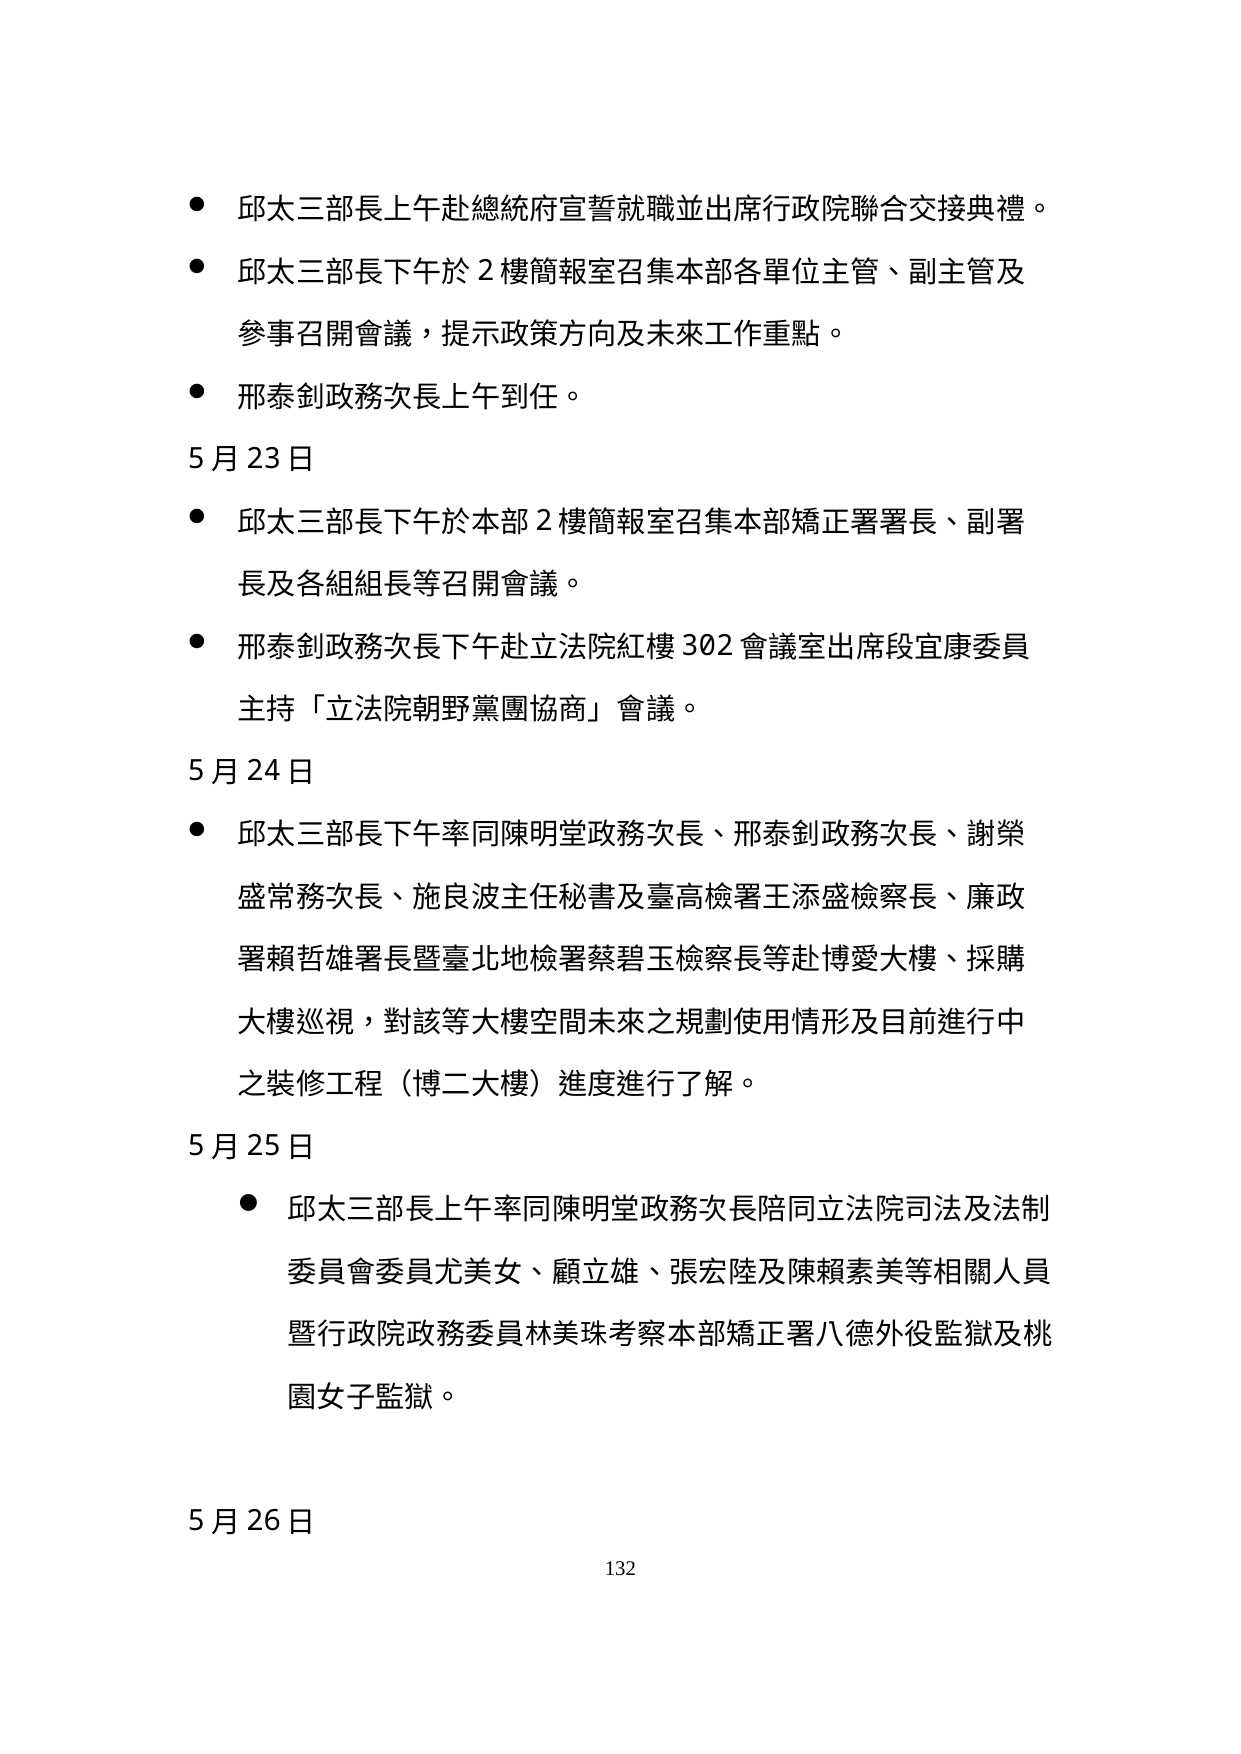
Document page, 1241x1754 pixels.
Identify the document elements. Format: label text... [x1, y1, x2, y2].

list 邱太三部長下午於2樓簡報室召集本部各單位主管、副主管及參事召開會議，提示政策方向及未來工作重點。 [187, 228, 1053, 353]
text 5月23日 [187, 415, 1053, 478]
list 邱太三部長上午率同陳明堂政務次長陪同立法院司法及法制委員會委員尤美女、顧立雄、張宏陸及陳賴素美等相關人員暨行政院政務委員林美珠考察本部矯正署八德外役監獄及桃園女子監獄。 [237, 1165, 1053, 1415]
text 5月24日 [187, 728, 1053, 790]
text 5月25日 [187, 1103, 1053, 1165]
list 邢泰釗政務次長上午到任。 [187, 353, 1053, 415]
list 邱太三部長下午於本部2樓簡報室召集本部矯正署署長、副署長及各組組長等召開會議。 [187, 478, 1053, 603]
list 邱太三部長下午率同陳明堂政務次長、邢泰釗政務次長、謝榮盛常務次長、施良波主任秘書及臺高檢署王添盛檢察長、廉政署賴哲雄署長暨臺北地檢署蔡碧玉檢察長等赴博愛大樓、採購大樓巡視，對該等大樓空間未來之規劃使用情形及目前進行中之裝修工程（博二大樓）進度進行了解。 [187, 790, 1053, 1103]
list 邱太三部長上午赴總統府宣誓就職並出席行政院聯合交接典禮。 [187, 165, 1053, 228]
text 5月26日 [187, 1478, 1053, 1540]
list 邢泰釗政務次長下午赴立法院紅樓302會議室出席段宜康委員主持「立法院朝野黨團協商」會議。 [187, 603, 1053, 728]
